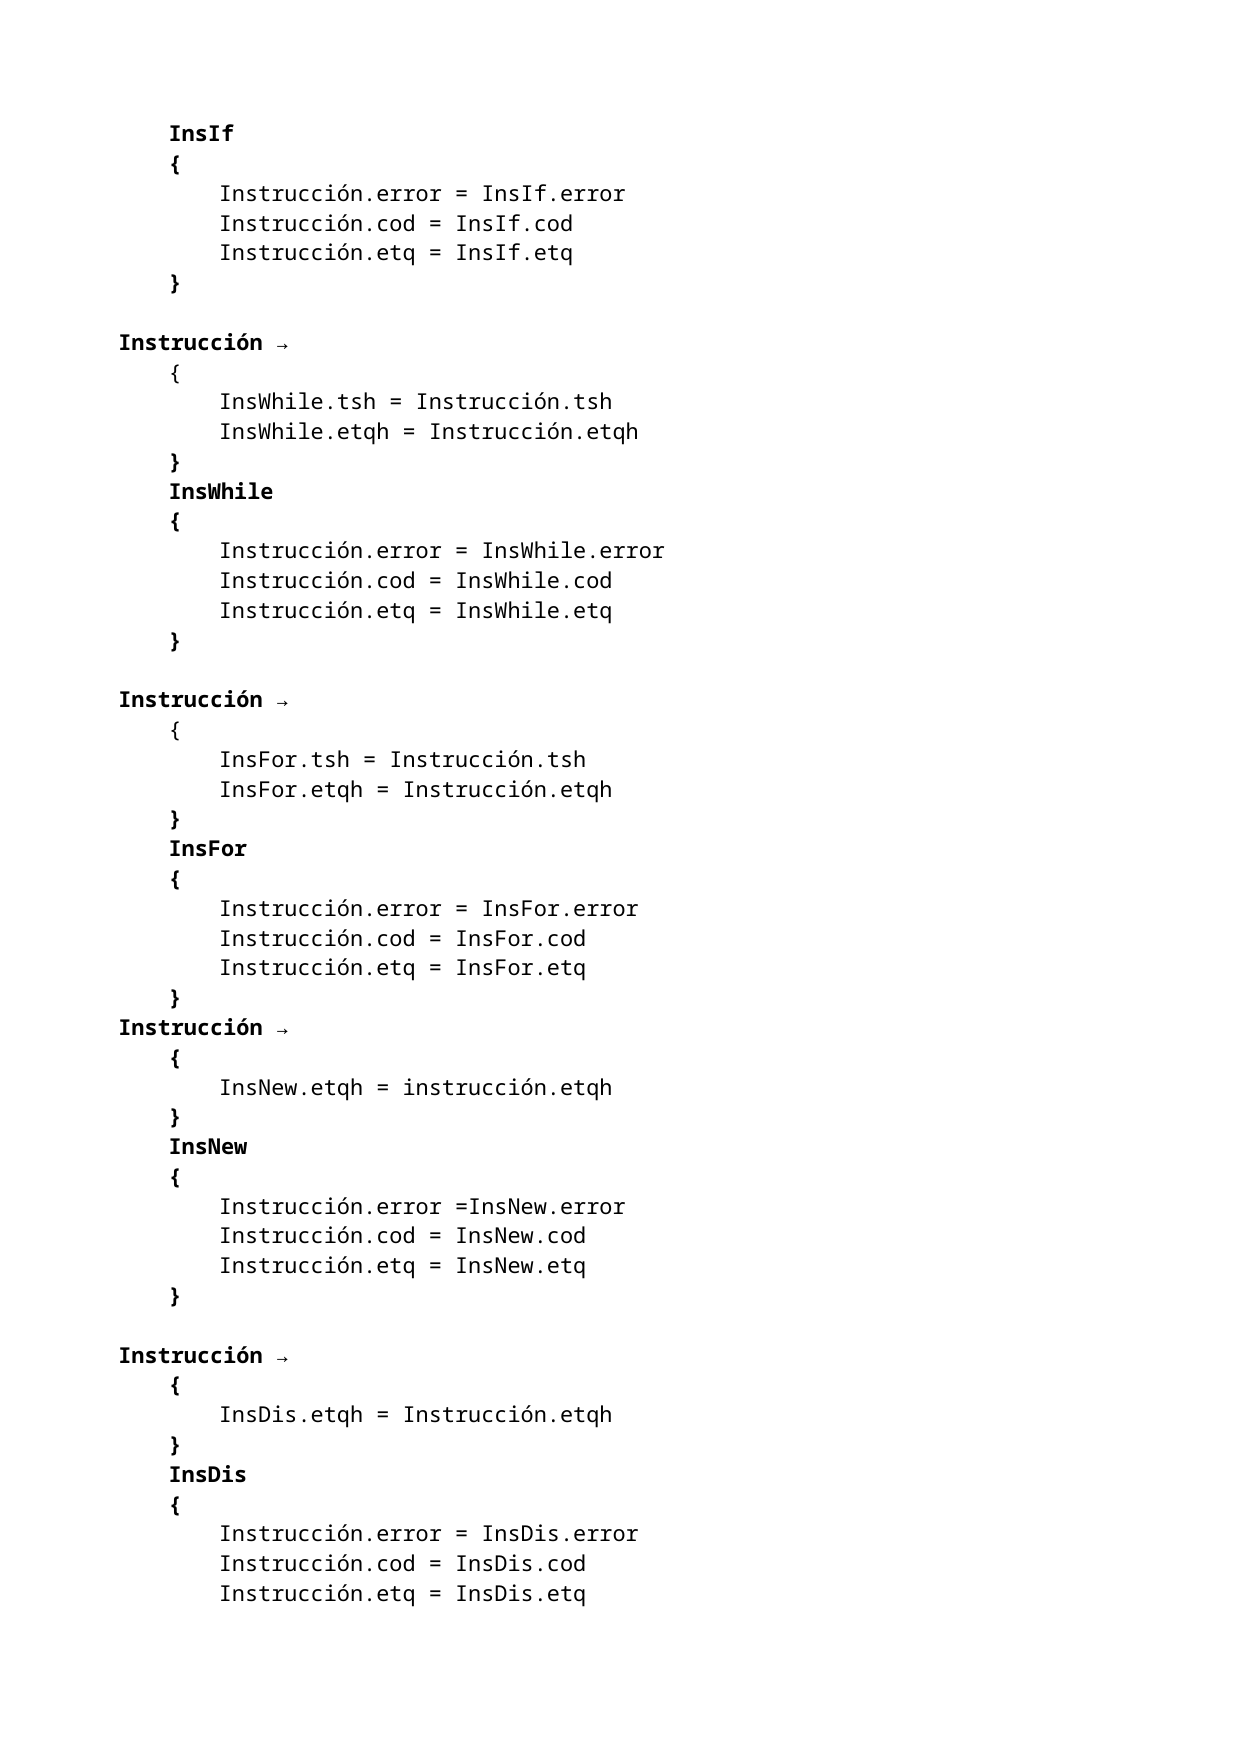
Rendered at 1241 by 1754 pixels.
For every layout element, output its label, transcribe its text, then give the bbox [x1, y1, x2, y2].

text InsNew.etqh = instrucción.etqh [168, 1071, 1122, 1101]
text InsIf [168, 118, 1122, 148]
text InsDis [168, 1459, 1122, 1488]
text } [168, 1429, 1122, 1459]
text Instrucción.etq = InsWhile.etq [168, 595, 1122, 624]
text Instrucción → [118, 684, 1122, 714]
text Instrucción.cod = InsDis.cod [168, 1548, 1122, 1578]
text { [168, 505, 1122, 535]
text InsFor.tsh = Instrucción.tsh [168, 744, 1122, 773]
text { [168, 714, 1122, 744]
text { [168, 148, 1122, 178]
text Instrucción.cod = InsNew.cod [168, 1220, 1122, 1250]
text InsWhile.tsh = Instrucción.tsh [168, 386, 1122, 416]
text InsFor.etqh = Instrucción.etqh [168, 773, 1122, 803]
text Instrucción.error = InsDis.error [168, 1518, 1122, 1548]
text Instrucción.etq = InsDis.etq [168, 1578, 1122, 1608]
text } [168, 1101, 1122, 1131]
text Instrucción.etq = InsNew.etq [168, 1250, 1122, 1280]
text Instrucción → [118, 327, 1122, 356]
text InsFor [168, 833, 1122, 863]
text Instrucción.cod = InsWhile.cod [168, 565, 1122, 595]
text Instrucción.error = InsIf.error [168, 178, 1122, 207]
text Instrucción.cod = InsFor.cod [168, 922, 1122, 952]
text { [168, 1369, 1122, 1399]
text Instrucción.error =InsNew.error [168, 1191, 1122, 1220]
text { [168, 1161, 1122, 1191]
text { [168, 1042, 1122, 1071]
text Instrucción → [118, 1339, 1122, 1369]
text { [168, 863, 1122, 893]
text Instrucción.etq = InsIf.etq [168, 237, 1122, 267]
text InsWhile.etqh = Instrucción.etqh [168, 416, 1122, 446]
text Instrucción.error = InsFor.error [168, 893, 1122, 922]
text } [168, 803, 1122, 833]
text Instrucción.cod = InsIf.cod [168, 207, 1122, 237]
text InsNew [168, 1131, 1122, 1161]
text InsDis.etqh = Instrucción.etqh [168, 1399, 1122, 1429]
text } [168, 624, 1122, 654]
text Instrucción.error = InsWhile.error [168, 535, 1122, 565]
text } [168, 446, 1122, 476]
text } [168, 982, 1122, 1012]
text Instrucción → [118, 1012, 1122, 1042]
text } [168, 1280, 1122, 1310]
text Instrucción.etq = InsFor.etq [168, 952, 1122, 982]
text { [168, 356, 1122, 386]
text InsWhile [168, 476, 1122, 505]
text { [168, 1488, 1122, 1518]
text } [168, 267, 1122, 297]
